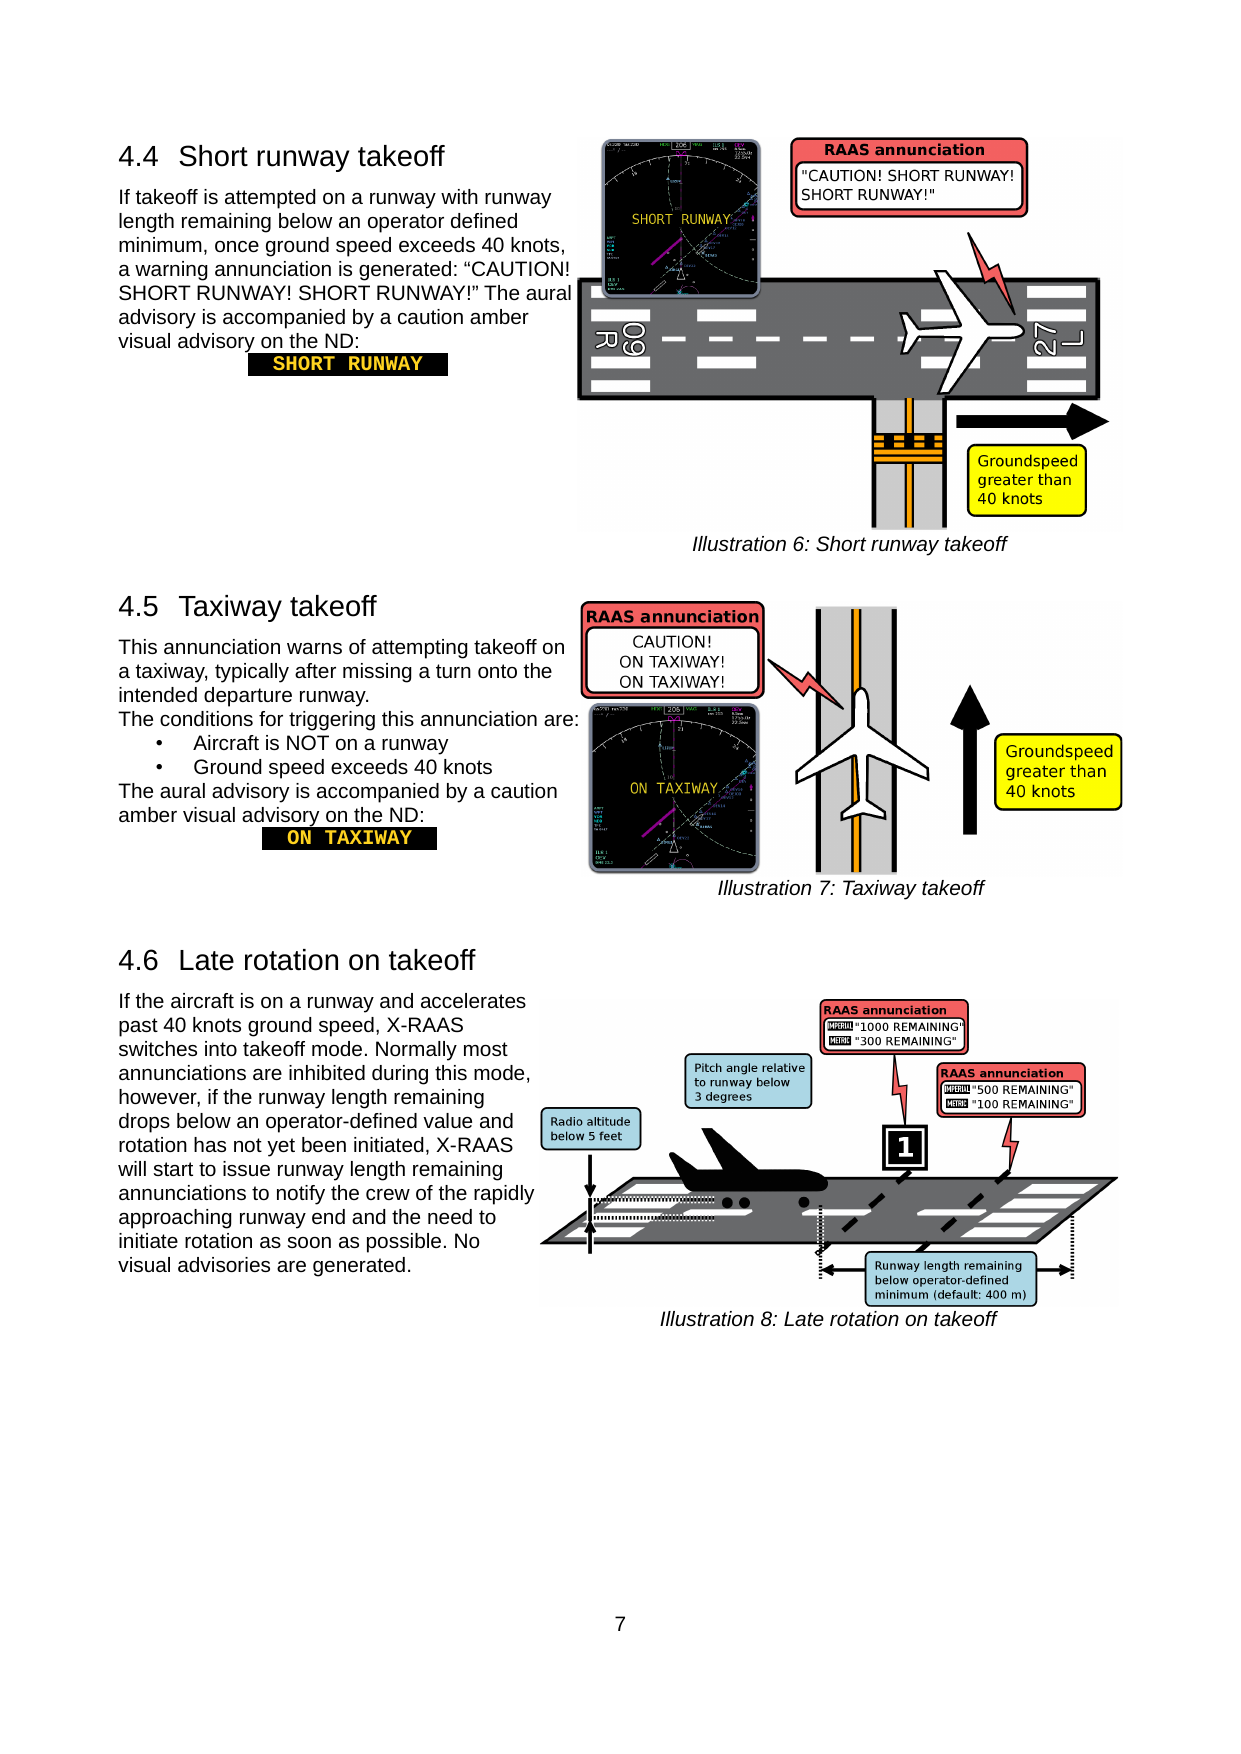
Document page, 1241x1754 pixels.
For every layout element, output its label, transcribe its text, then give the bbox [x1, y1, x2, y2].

text If takeoff is attempted on a runway with runway length remaining below an operator defined minimum, once ground speed exceeds 40 knots, a warning annunciation is generated: “CAUTION! SHORT RUNWAY! SHORT RUNWAY!” The aural advisory is accompanied by a caution amber visual advisory on the ND: [118, 185, 577, 353]
picture [580, 601, 1123, 877]
text SHORT RUNWAY [118, 353, 577, 376]
subtitle Short runway takeoff [118, 139, 577, 172]
text Illustration 8: Late rotation on takeoff [537, 1307, 1120, 1330]
text The aural advisory is accompanied by a caution amber visual advisory on the ND: [118, 779, 580, 827]
text The conditions for triggering this annunciation are: [118, 707, 580, 731]
text Illustration 6: Short runway takeoff [577, 532, 1123, 556]
text If the aircraft is on a runway and accelerates past 40 knots ground speed, X-RAAS switches into takeoff mode. Normally most annunciations are inhibited during this mode, however, if the runway length remaining drops below an operator-defined value and rotation has not yet been initiated, X-RAAS will start to issue runway length remaining annunciations to notify the crew of the rapidly approaching runway end and the need to initiate rotation as soon as possible. No visual advisories are generated. [118, 989, 1122, 1277]
list Ground speed exceeds 40 knots [156, 755, 580, 779]
text This annunciation warns of attempting takeoff on a taxiway, typically after missing a turn onto the intended departure runway. [118, 635, 580, 707]
list Aircraft is NOT on a runway [156, 731, 580, 755]
picture [539, 999, 1119, 1307]
subtitle Late rotation on takeoff [118, 943, 1122, 977]
subtitle Taxiway takeoff [118, 589, 1122, 622]
text ON TAXIWAY [118, 827, 580, 850]
picture [577, 137, 1124, 532]
text Illustration 7: Taxiway takeoff [581, 877, 1123, 900]
